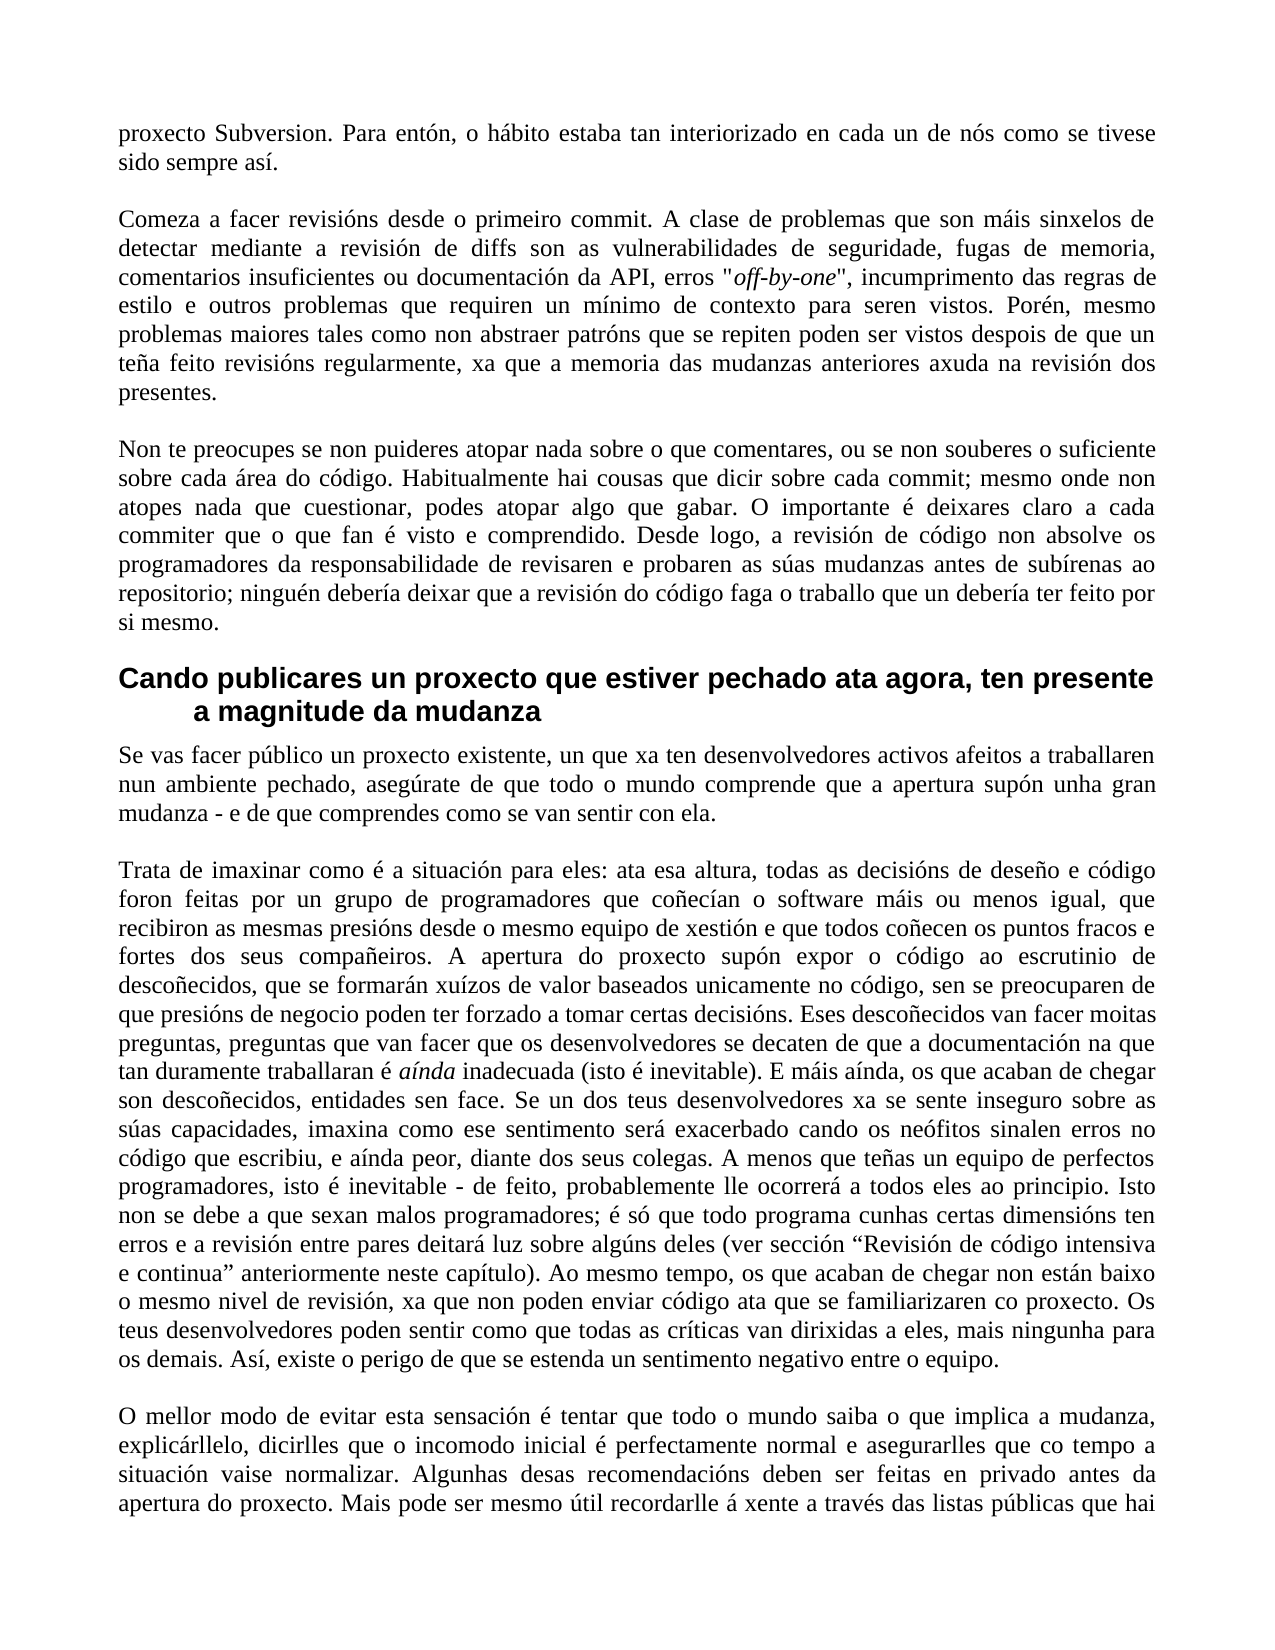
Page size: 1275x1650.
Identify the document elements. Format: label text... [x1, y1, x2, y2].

subtitle Cando publicares un proxecto que estiver pechado ata agora, ten presente a magnitude da mudanza [118, 661, 1157, 728]
text proxecto Subversion. Para entón, o hábito estaba tan interiorizado en cada un de nós como se tivese sido sempre así. [118, 118, 1157, 176]
text Trata de imaxinar como é a situación para eles: ata esa altura, todas as decisións de deseño e código foron feitas por un grupo de programadores que coñecían o software máis ou menos igual, que recibiron as mesmas presións desde o mesmo equipo de xestión e que todos coñecen os puntos fracos e fortes dos seus compañeiros. A apertura do proxecto supón expor o código ao escrutinio de descoñecidos, que se formarán xuízos de valor baseados unicamente no código, sen se preocuparen de que presións de negocio poden ter forzado a tomar certas decisións. Eses descoñecidos van facer moitas preguntas, preguntas que van facer que os desenvolvedores se decaten de que a documentación na que tan duramente traballaran é aínda inadecuada (isto é inevitable). E máis aínda, os que acaban de chegar son descoñecidos, entidades sen face. Se un dos teus desenvolvedores xa se sente inseguro sobre as súas capacidades, imaxina como ese sentimento será exacerbado cando os neófitos sinalen erros no código que escribiu, e aínda peor, diante dos seus colegas. A menos que teñas un equipo de perfectos programadores, isto é inevitable - de feito, probablemente lle ocorrerá a todos eles ao principio. Isto non se debe a que sexan malos programadores; é só que todo programa cunhas certas dimensións ten erros e a revisión entre pares deitará luz sobre algúns deles (ver sección “Revisión de código intensiva e continua” anteriormente neste capítulo). Ao mesmo tempo, os que acaban de chegar non están baixo o mesmo nivel de revisión, xa que non poden enviar código ata que se familiarizaren co proxecto. Os teus desenvolvedores poden sentir como que todas as críticas van dirixidas a eles, mais ningunha para os demais. Así, existe o perigo de que se estenda un sentimento negativo entre o equipo. [118, 855, 1157, 1373]
text Se vas facer público un proxecto existente, un que xa ten desenvolvedores activos afeitos a traballaren nun ambiente pechado, asegúrate de que todo o mundo comprende que a apertura supón unha gran mudanza - e de que comprendes como se van sentir con ela. [118, 740, 1157, 826]
text Non te preocupes se non puideres atopar nada sobre o que comentares, ou se non souberes o suficiente sobre cada área do código. Habitualmente hai cousas que dicir sobre cada commit; mesmo onde non atopes nada que cuestionar, podes atopar algo que gabar. O importante é deixares claro a cada commiter que o que fan é visto e comprendido. Desde logo, a revisión de código non absolve os programadores da responsabilidade de revisaren e probaren as súas mudanzas antes de subírenas ao repositorio; ninguén debería deixar que a revisión do código faga o traballo que un debería ter feito por si mesmo. [118, 434, 1157, 636]
text O mellor modo de evitar esta sensación é tentar que todo o mundo saiba o que implica a mudanza, explicárllelo, dicirlles que o incomodo inicial é perfectamente normal e asegurarlles que co tempo a situación vaise normalizar. Algunhas desas recomendacións deben ser feitas en privado antes da apertura do proxecto. Mais pode ser mesmo útil recordarlle á xente a través das listas públicas que hai [118, 1401, 1157, 1516]
text Comeza a facer revisións desde o primeiro commit. A clase de problemas que son máis sinxelos de detectar mediante a revisión de diffs son as vulnerabilidades de seguridade, fugas de memoria, comentarios insuficientes ou documentación da API, erros "off-by-one", incumprimento das regras de estilo e outros problemas que requiren un mínimo de contexto para seren vistos. Porén, mesmo problemas maiores tales como non abstraer patróns que se repiten poden ser vistos despois de que un teña feito revisións regularmente, xa que a memoria das mudanzas anteriores axuda na revisión dos presentes. [118, 204, 1157, 406]
